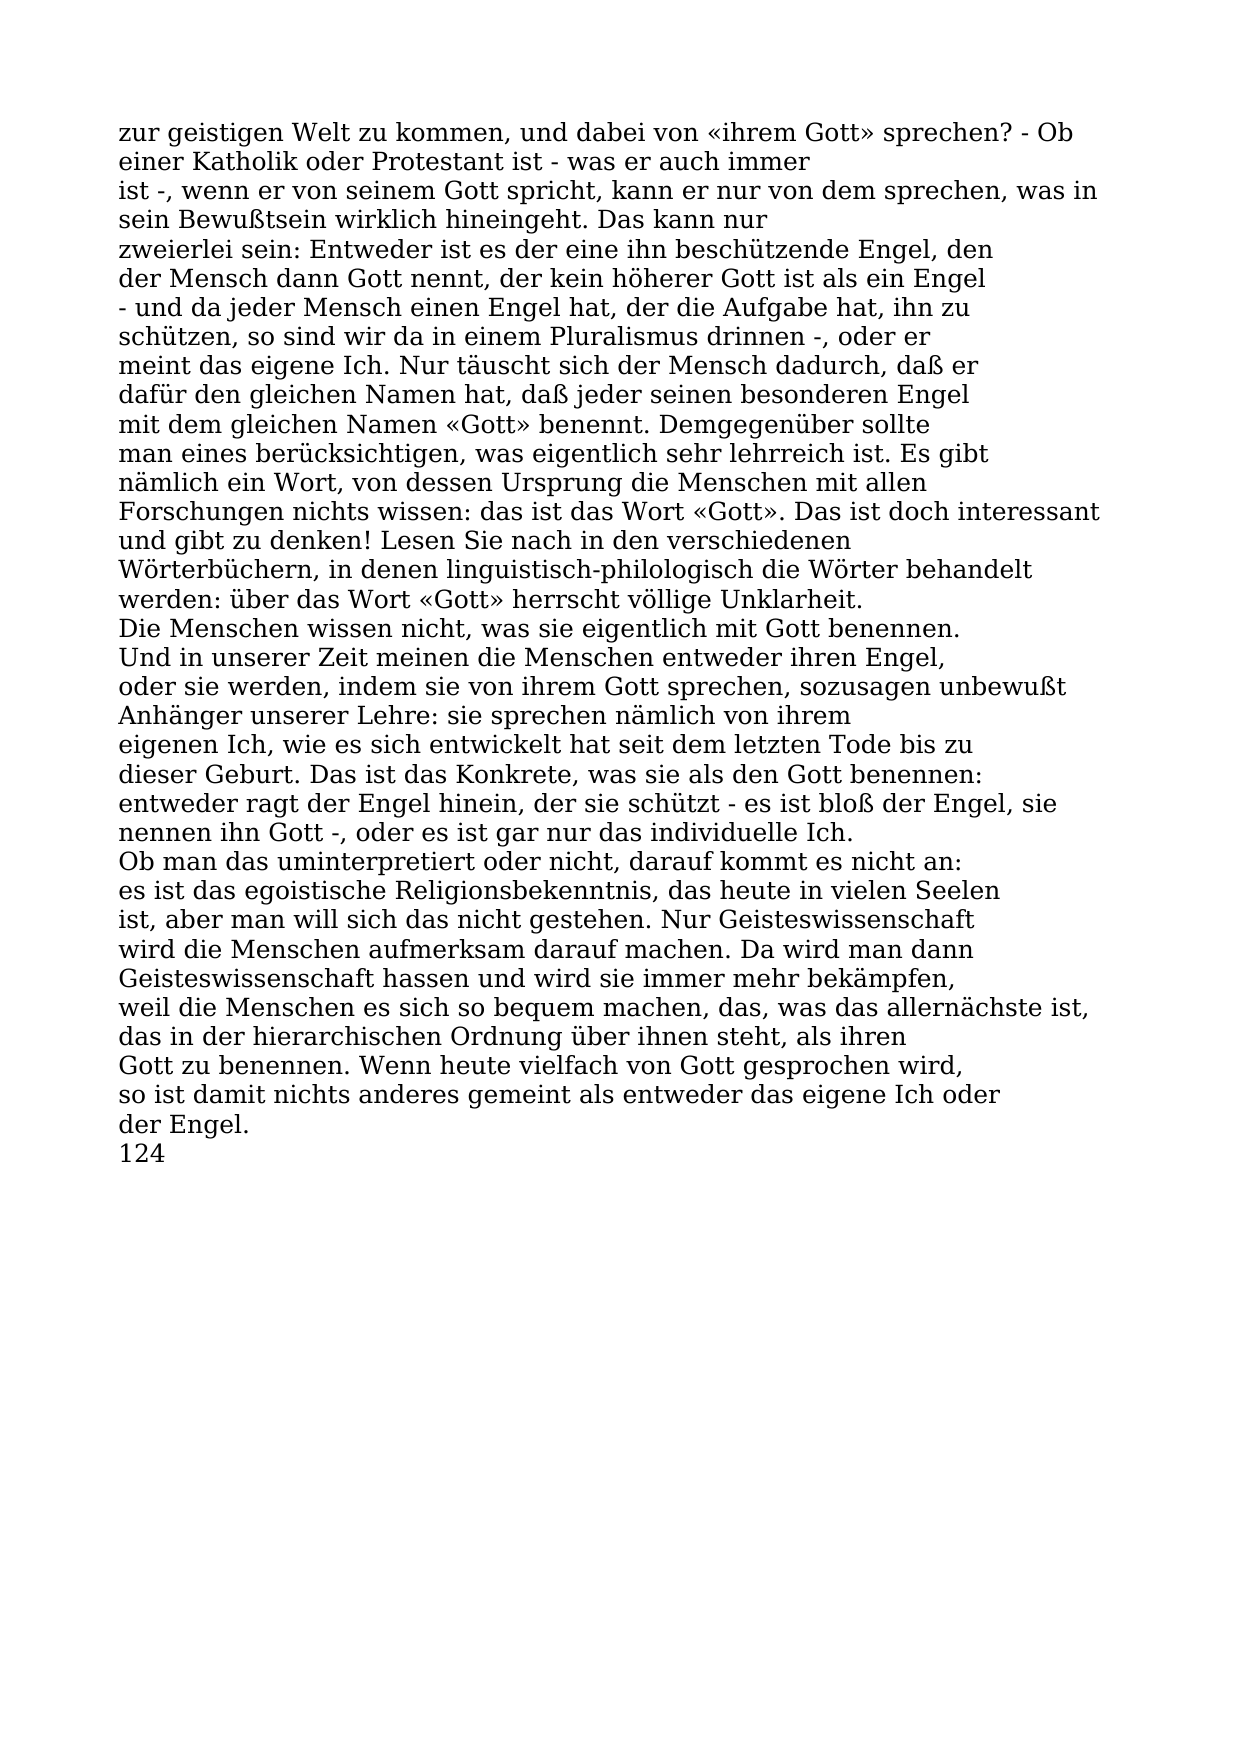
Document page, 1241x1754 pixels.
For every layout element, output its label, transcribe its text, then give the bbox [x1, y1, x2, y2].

text dieser Geburt. Das ist das Konkrete, was sie als den Gott benennen: [118, 760, 1122, 789]
text mit dem gleichen Namen «Gott» benennt. Demgegenüber sollte [118, 410, 1122, 439]
text meint das eigene Ich. Nur täuscht sich der Mensch dadurch, daß er [118, 351, 1122, 381]
text ist, aber man will sich das nicht gestehen. Nur Geisteswissenschaft [118, 906, 1122, 935]
text eigenen Ich, wie es sich entwickelt hat seit dem letzten Tode bis zu [118, 731, 1122, 760]
text der Mensch dann Gott nennt, der kein höherer Gott ist als ein Engel [118, 264, 1122, 293]
text - und da jeder Mensch einen Engel hat, der die Aufgabe hat, ihn zu [118, 293, 1122, 322]
text Wörterbüchern, in denen linguistisch-philologisch die Wörter behandelt werden: über das Wort «Gott» herrscht völlige Unklarheit. [118, 556, 1122, 614]
text schützen, so sind wir da in einem Pluralismus drinnen -, oder er [118, 322, 1122, 351]
text zweierlei sein: Entweder ist es der eine ihn beschützende Engel, den [118, 235, 1122, 264]
text 124 [118, 1139, 1122, 1168]
text so ist damit nichts anderes gemeint als entweder das eigene Ich oder [118, 1081, 1122, 1110]
text Gott zu benennen. Wenn heute vielfach von Gott gesprochen wird, [118, 1051, 1122, 1081]
text weil die Menschen es sich so bequem machen, das, was das allernächste ist, das in der hierarchischen Ordnung über ihnen steht, als ihren [118, 993, 1122, 1051]
text der Engel. [118, 1110, 1122, 1139]
text Geisteswissenschaft hassen und wird sie immer mehr bekämpfen, [118, 964, 1122, 993]
text nämlich ein Wort, von dessen Ursprung die Menschen mit allen [118, 468, 1122, 497]
text es ist das egoistische Religionsbekenntnis, das heute in vielen Seelen [118, 876, 1122, 906]
text Ob man das uminterpretiert oder nicht, darauf kommt es nicht an: [118, 847, 1122, 876]
text dafür den gleichen Namen hat, daß jeder seinen besonderen Engel [118, 381, 1122, 410]
text wird die Menschen aufmerksam darauf machen. Da wird man dann [118, 935, 1122, 964]
text oder sie werden, indem sie von ihrem Gott sprechen, sozusagen unbewußt Anhänger unserer Lehre: sie sprechen nämlich von ihrem [118, 672, 1122, 731]
text zur geistigen Welt zu kommen, und dabei von «ihrem Gott» sprechen? - Ob einer Katholik oder Protestant ist - was er auch immer [118, 118, 1122, 176]
text ist -, wenn er von seinem Gott spricht, kann er nur von dem sprechen, was in sein Bewußtsein wirklich hineingeht. Das kann nur [118, 176, 1122, 235]
text Die Menschen wissen nicht, was sie eigentlich mit Gott benennen. [118, 614, 1122, 643]
text Und in unserer Zeit meinen die Menschen entweder ihren Engel, [118, 643, 1122, 672]
text Forschungen nichts wissen: das ist das Wort «Gott». Das ist doch interessant und gibt zu denken! Lesen Sie nach in den verschiedenen [118, 497, 1122, 556]
text man eines berücksichtigen, was eigentlich sehr lehrreich ist. Es gibt [118, 439, 1122, 468]
text entweder ragt der Engel hinein, der sie schützt - es ist bloß der Engel, sie nennen ihn Gott -, oder es ist gar nur das individuelle Ich. [118, 789, 1122, 847]
